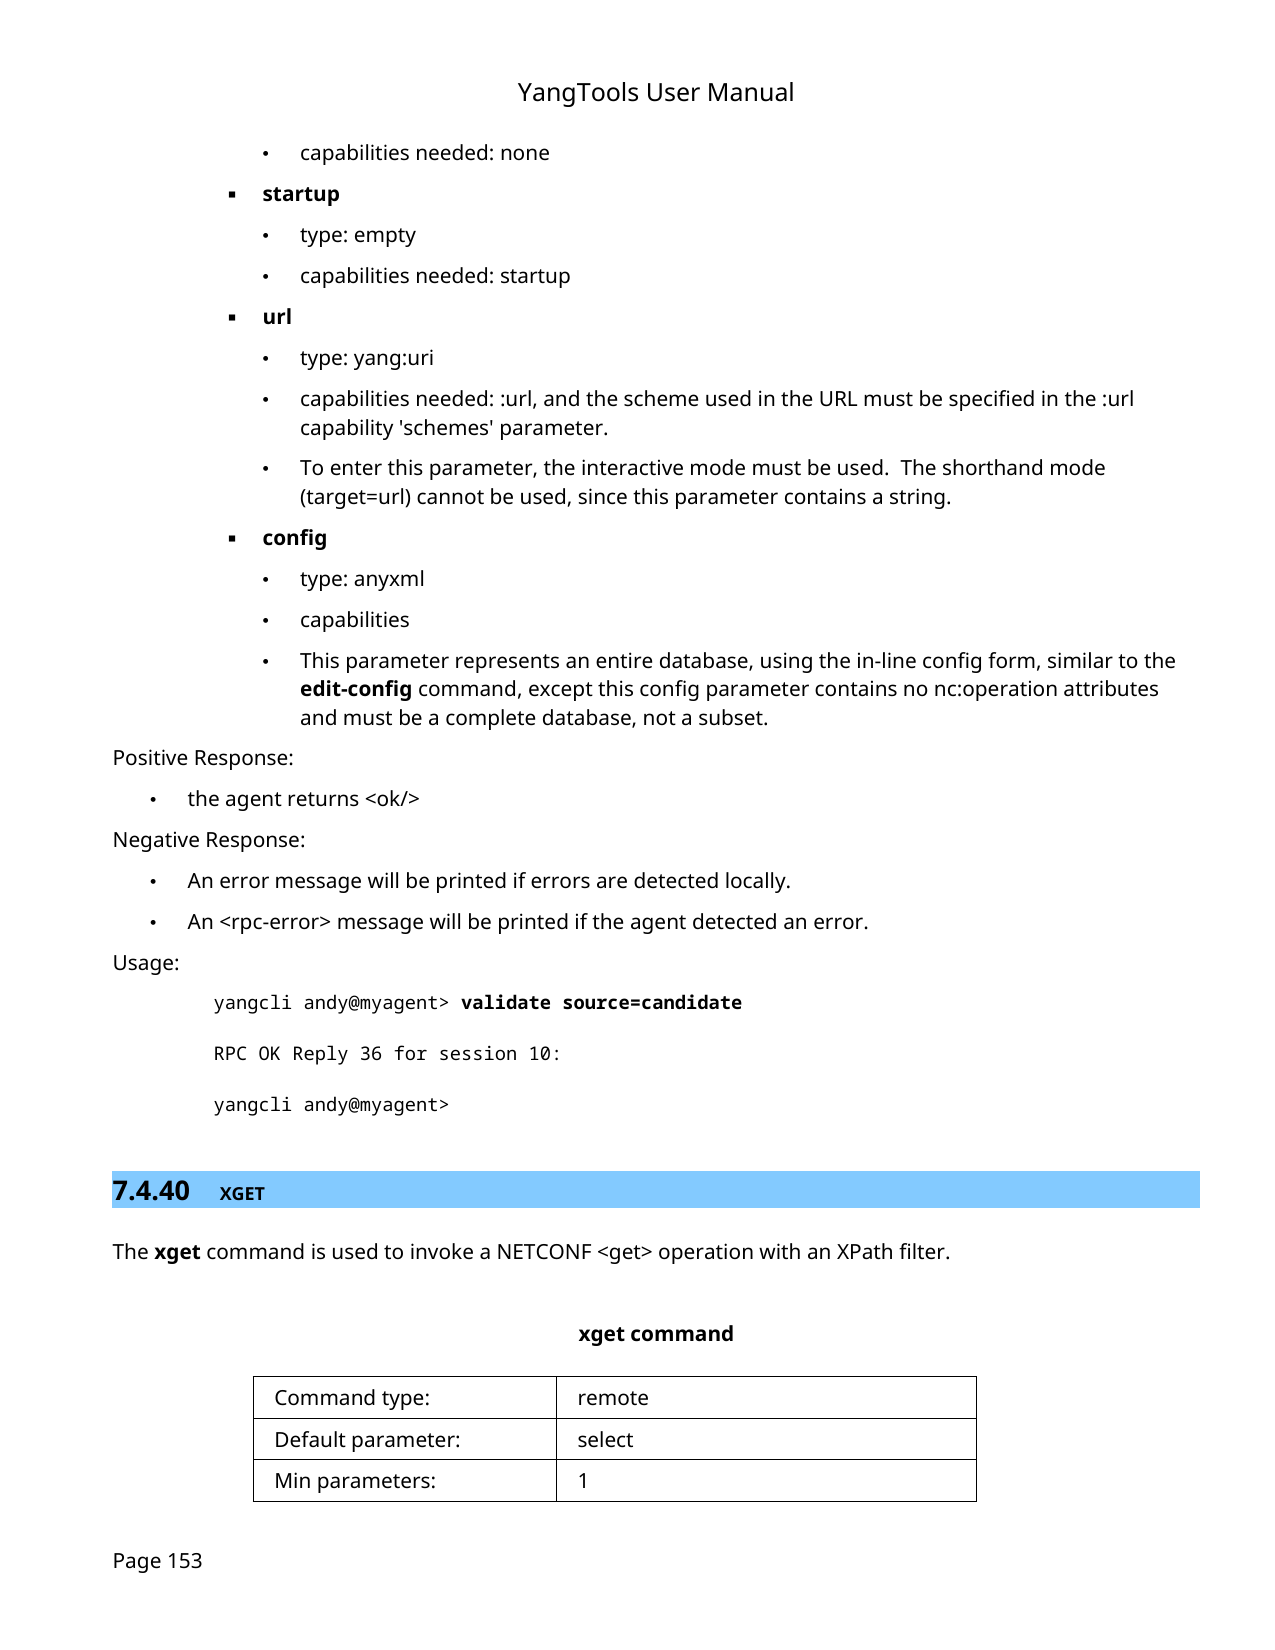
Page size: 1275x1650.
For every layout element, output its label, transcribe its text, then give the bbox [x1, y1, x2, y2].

subtitle xget command [127, 1319, 1185, 1348]
list the agent returns <ok/> [150, 784, 1200, 813]
list type: anyxml [262, 564, 1200, 592]
text yangcli andy@myagent> validate source=candidate RPC OK Reply 36 for session 10: yangcli andy@myagent> [139, 989, 1200, 1142]
text Positive Response: [112, 743, 1200, 772]
list type: empty [262, 220, 1200, 249]
subtitle xget [112, 1171, 1200, 1208]
table_cell Default parameter: [254, 1419, 556, 1459]
table_header remote [557, 1377, 976, 1418]
list type: yang:uri [262, 343, 1200, 372]
text The xget command is used to invoke a NETCONF <get> operation with an XPath filter. [112, 1237, 1200, 1266]
table_cell select [557, 1419, 976, 1459]
list url [225, 302, 1200, 331]
list This parameter represents an entire database, using the in-line config form, similar to the edit-config command, except this config parameter contains no nc:operation attributes and must be a complete database, not a subset. [262, 646, 1200, 731]
list An <rpc-error> message will be printed if the agent detected an error. [150, 907, 1200, 936]
text Negative Response: [112, 825, 1200, 854]
list capabilities needed: none [262, 138, 1200, 167]
list capabilities needed: startup [262, 261, 1200, 290]
list An error message will be printed if errors are detected locally. [150, 866, 1200, 895]
table_cell 1 [557, 1460, 976, 1501]
table_cell Min parameters: [254, 1460, 556, 1501]
list capabilities [262, 605, 1200, 633]
list To enter this parameter, the interactive mode must be used. The shorthand mode (target=url) cannot be used, since this parameter contains a string. [262, 453, 1200, 510]
list startup [225, 179, 1200, 208]
list config [225, 523, 1200, 551]
text Usage: [112, 948, 1200, 977]
table_header Command type: [254, 1377, 556, 1418]
list capabilities needed: :url, and the scheme used in the URL must be specified in the :url capability 'schemes' parameter. [262, 384, 1200, 441]
